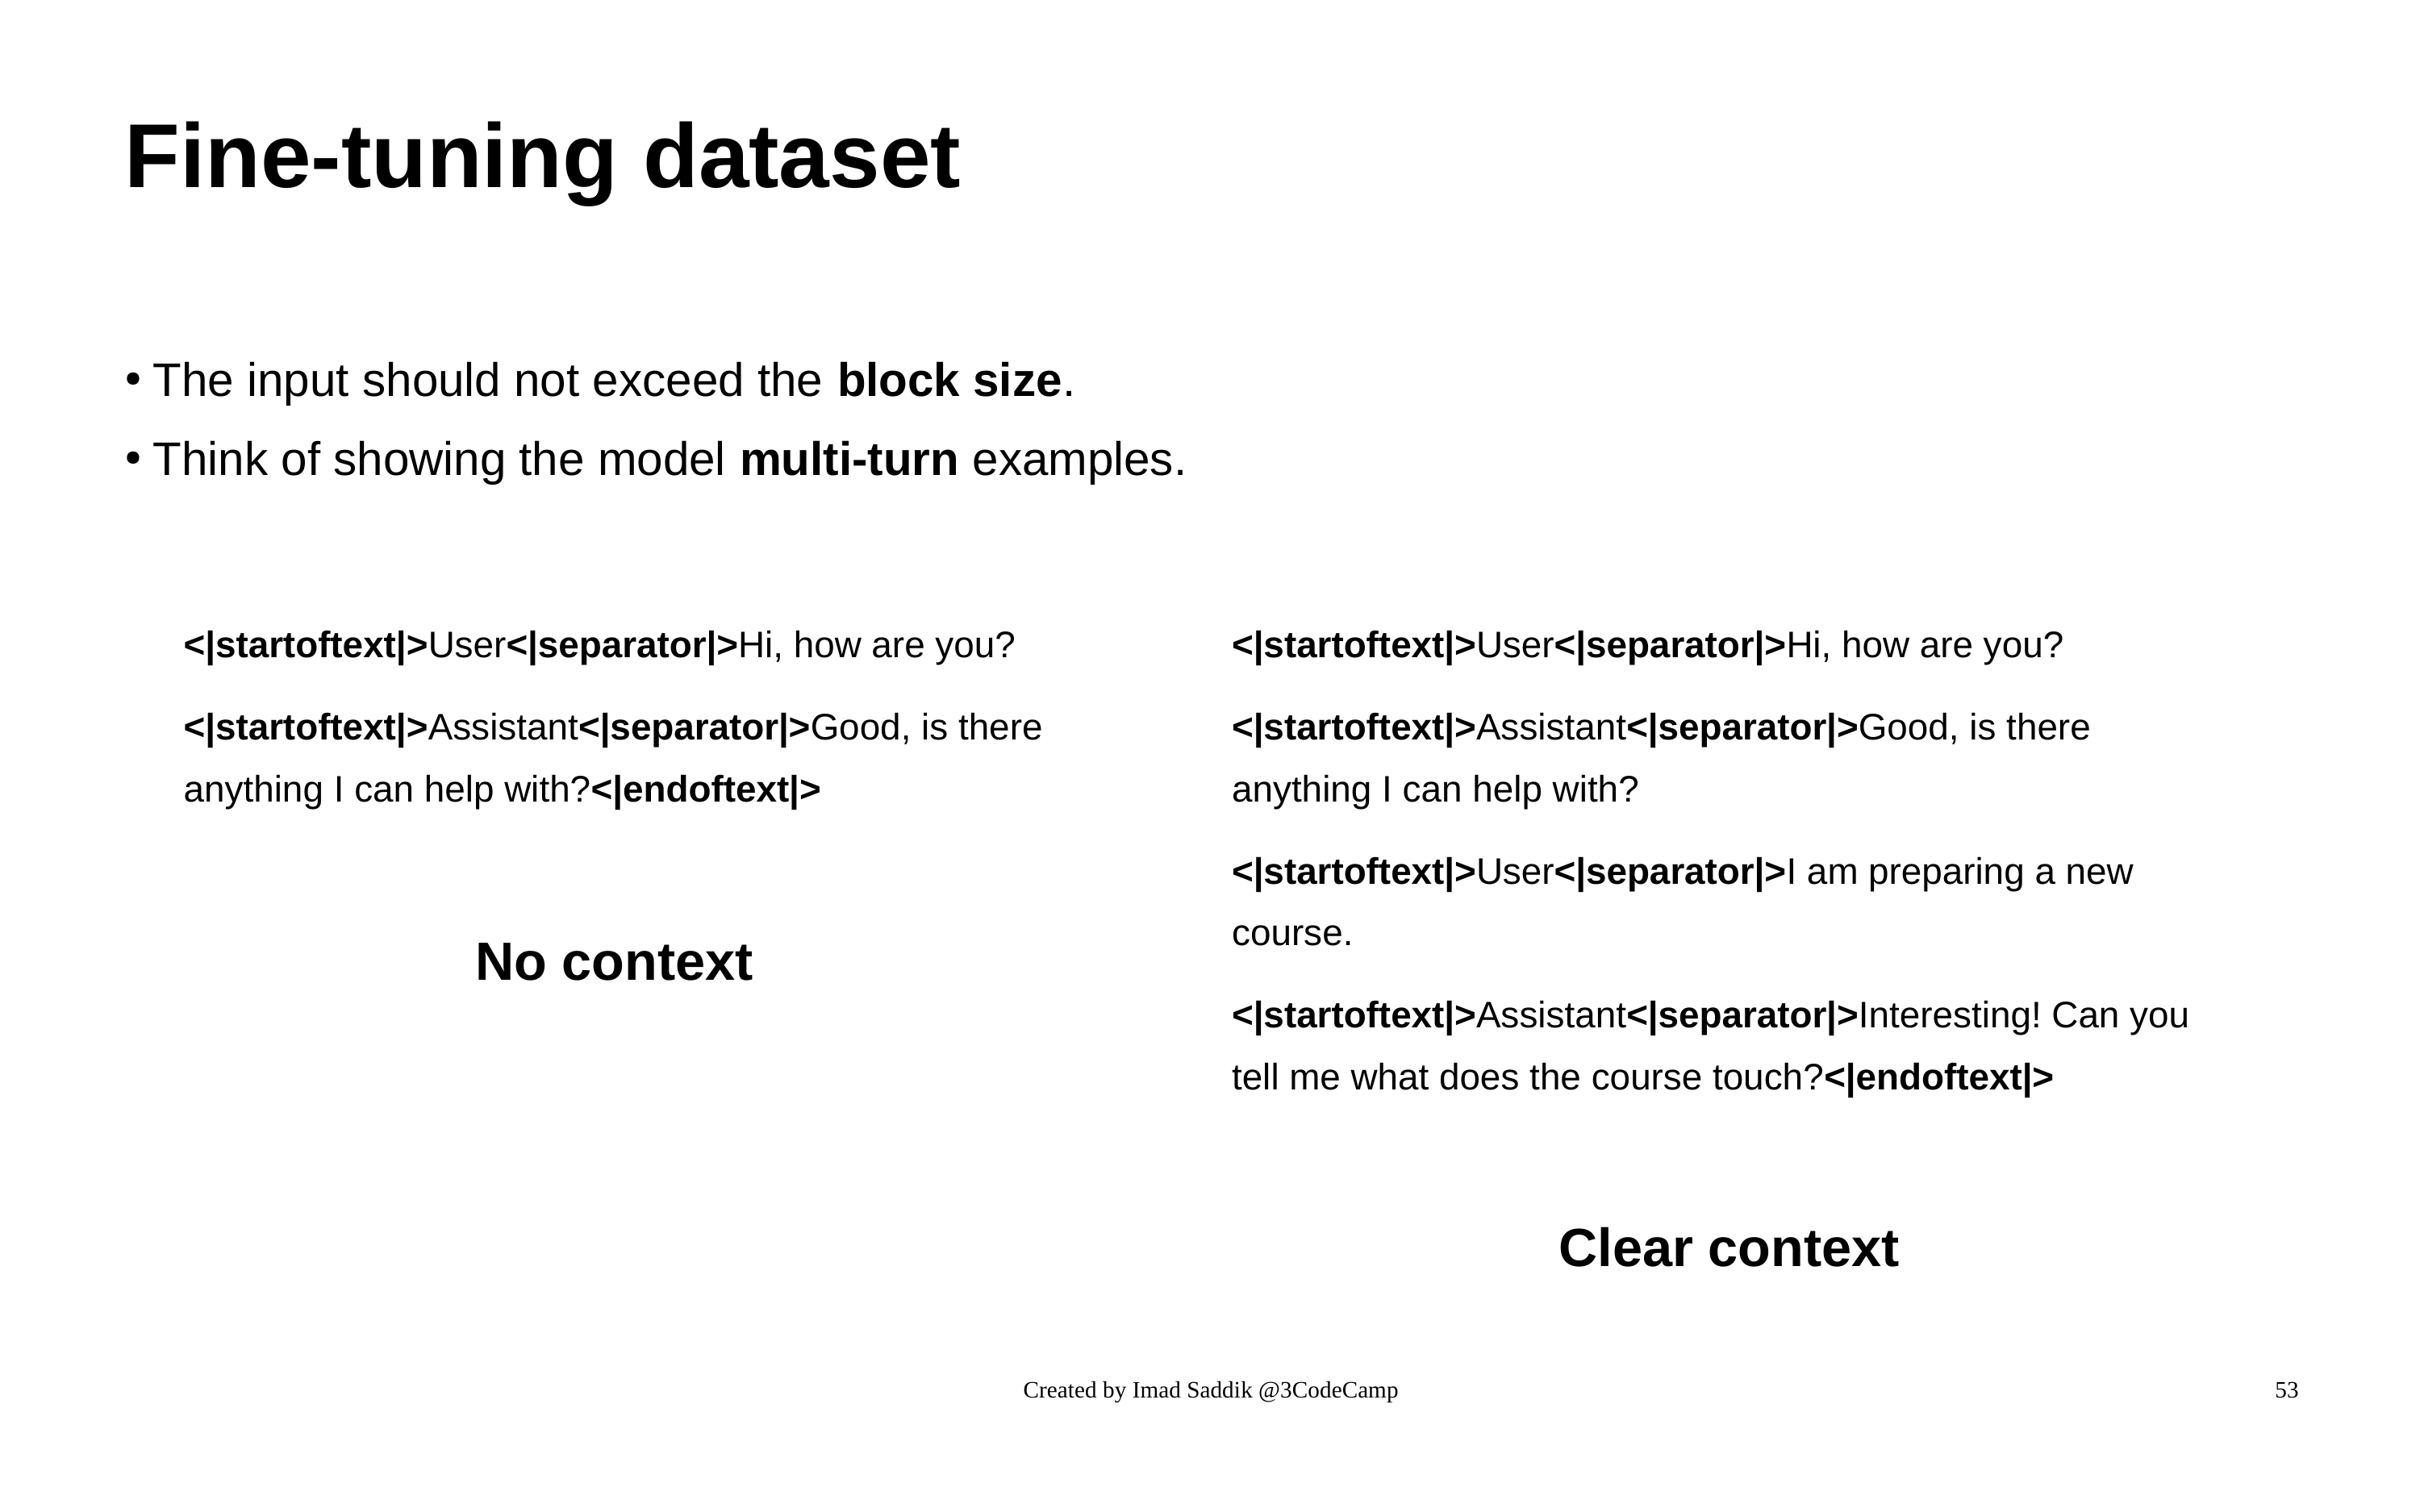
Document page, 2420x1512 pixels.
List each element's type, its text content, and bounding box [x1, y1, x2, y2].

text_box <|startoftext|>User<|separator|>Hi, how are you? <|startoftext|>Assistant<|separator|>Good, is there anything I can help with?<|endoftext|> [172, 598, 1058, 882]
text_box No context [372, 925, 857, 998]
text_box <|startoftext|>User<|separator|>Hi, how are you? <|startoftext|>Assistant<|separator|>Good, is there anything I can help with? <|startoftext|>User<|separator|>I am preparing a new course. <|startoftext|>Assistant<|separator|>Interesting! Can you tell me what does the course touch?<|endoftext|> [1220, 598, 2239, 1166]
text_box Fine-tuning dataset [112, 61, 1664, 251]
text_box Clear context [1487, 1211, 1971, 1284]
text_box The input should not exceed the block size. Think of showing the model multi-turn examples. [112, 322, 1906, 598]
